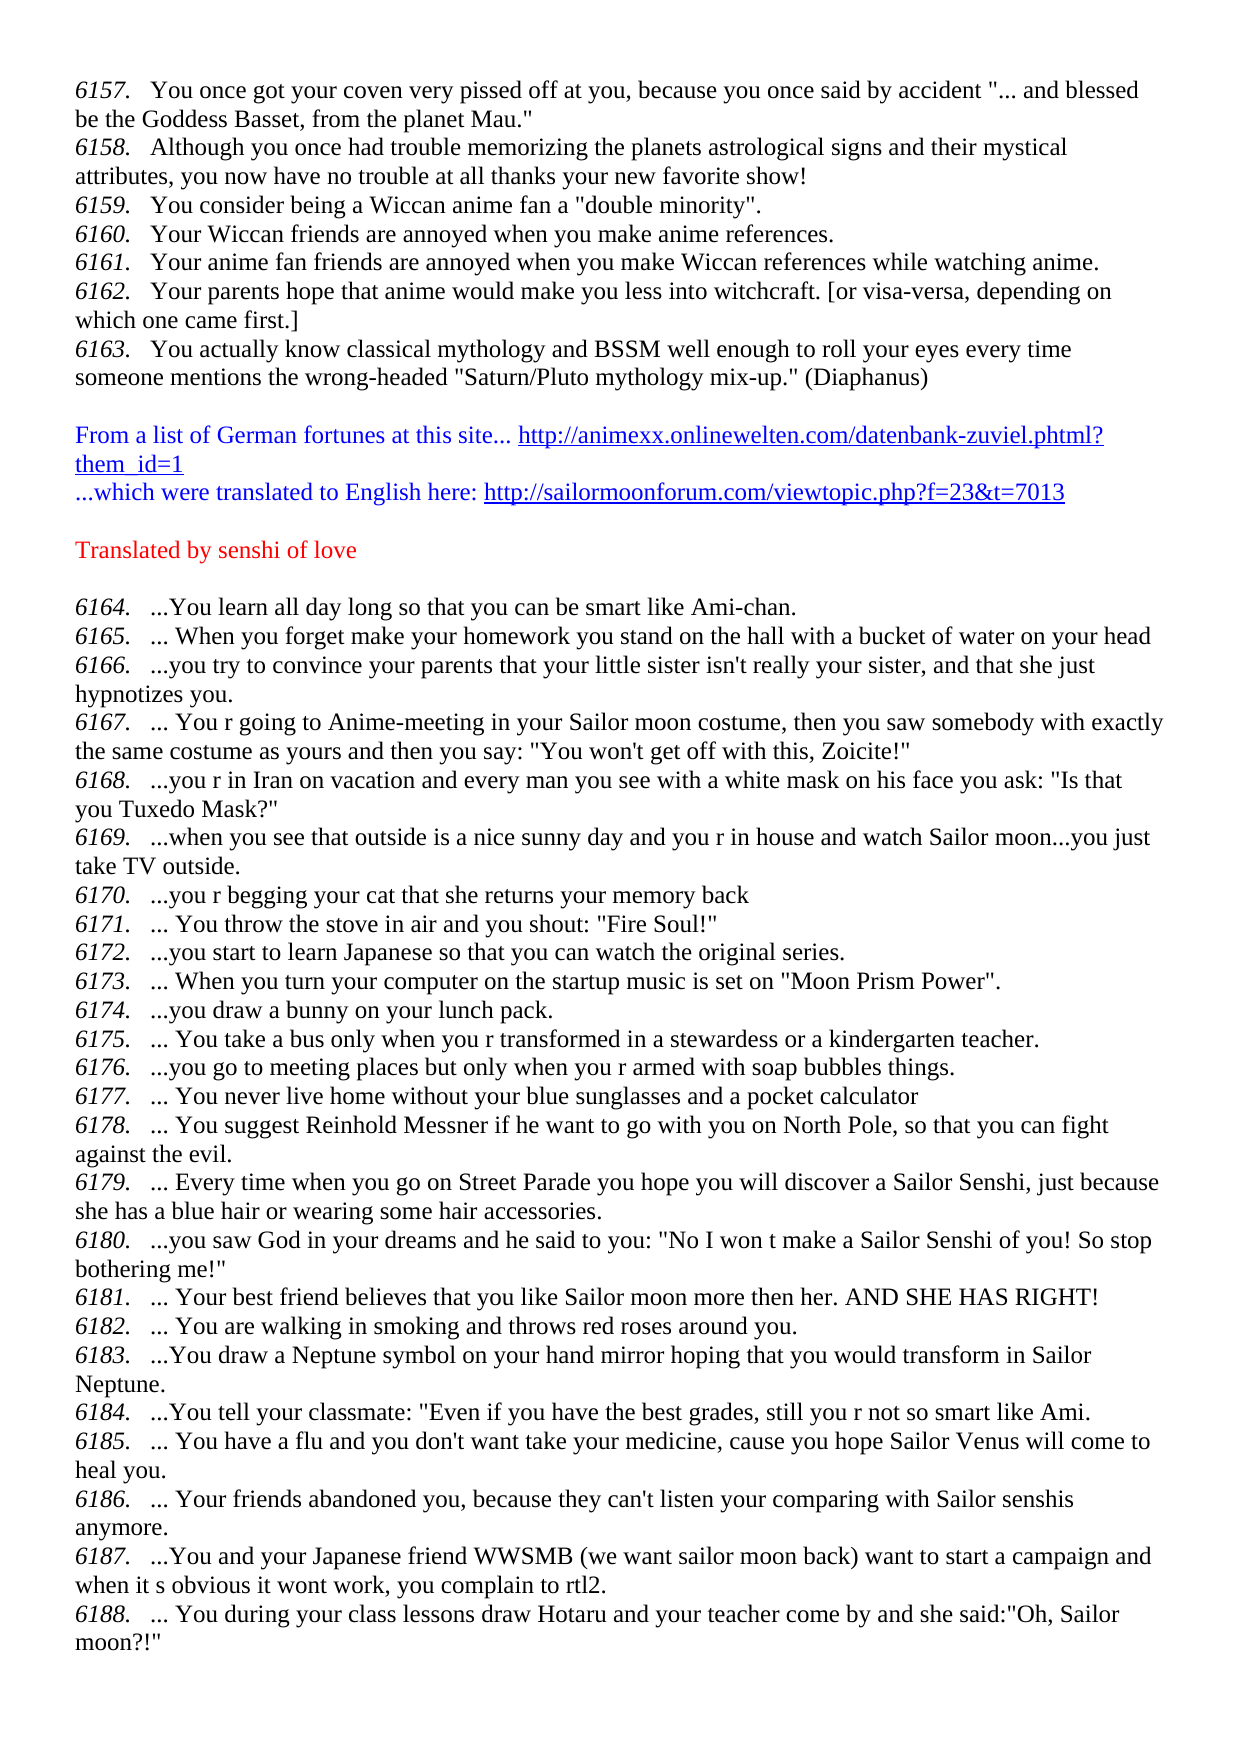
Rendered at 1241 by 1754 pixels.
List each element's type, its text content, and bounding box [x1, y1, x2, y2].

list ... Every time when you go on Street Parade you hope you will discover a Sailor Senshi, just because she has a blue hair or wearing some hair accessories. [75, 1167, 1165, 1225]
list ... You are walking in smoking and throws red roses around you. [75, 1311, 1165, 1340]
list ...you r begging your cat that she returns your memory back [75, 880, 1165, 909]
list You consider being a Wiccan anime fan a "double minority". [75, 190, 1165, 219]
list ... When you turn your computer on the startup music is set on "Moon Prism Power". [75, 966, 1165, 995]
list Your Wiccan friends are annoyed when you make anime references. [75, 219, 1165, 247]
list Your parents hope that anime would make you less into witchcraft. [or visa-versa, depending on which one came first.] [75, 276, 1165, 334]
list You actually know classical mythology and BSSM well enough to roll your eyes every time someone mentions the wrong-headed "Saturn/Pluto mythology mix-up." (Diaphanus) [75, 334, 1165, 391]
list ...You and your Japanese friend WWSMB (we want sailor moon back) want to start a campaign and when it s obvious it wont work, you complain to rtl2. [75, 1541, 1165, 1599]
text Translated by senshi of love [75, 535, 1165, 564]
list ... When you forget make your homework you stand on the hall with a bucket of water on your head [75, 621, 1165, 650]
list ...You tell your classmate: "Even if you have the best grades, still you r not so smart like Ami. [75, 1397, 1165, 1426]
list ... You throw the stove in air and you shout: "Fire Soul!" [75, 909, 1165, 937]
list You once got your coven very pissed off at you, because you once said by accident "... and blessed be the Goddess Basset, from the planet Mau." [75, 75, 1165, 132]
list ... You suggest Reinhold Messner if he want to go with you on North Pole, so that you can fight against the evil. [75, 1110, 1165, 1167]
list ... You r going to Anime-meeting in your Sailor moon costume, then you saw somebody with exactly the same costume as yours and then you say: "You won't get off with this, Zoicite!" [75, 707, 1165, 765]
list Although you once had trouble memorizing the planets astrological signs and their mystical attributes, you now have no trouble at all thanks your new favorite show! [75, 132, 1165, 190]
list ... Your best friend believes that you like Sailor moon more then her. AND SHE HAS RIGHT! [75, 1282, 1165, 1311]
list ... You never live home without your blue sunglasses and a pocket calculator [75, 1081, 1165, 1110]
text From a list of German fortunes at this site... http://animexx.onlinewelten.com/datenbank-zuviel.phtml?them_id=1 [75, 420, 1165, 477]
list ... You have a flu and you don't want take your medicine, cause you hope Sailor Venus will come to heal you. [75, 1426, 1165, 1484]
list ...You draw a Neptune symbol on your hand mirror hoping that you would transform in Sailor Neptune. [75, 1340, 1165, 1397]
text ...which were translated to English here: http://sailormoonforum.com/viewtopic.php?f=23&t=7013 [75, 477, 1165, 506]
list ... Your friends abandoned you, because they can't listen your comparing with Sailor senshis anymore. [75, 1484, 1165, 1541]
list ...you try to convince your parents that your little sister isn't really your sister, and that she just hypnotizes you. [75, 650, 1165, 707]
list ...you go to meeting places but only when you r armed with soap bubbles things. [75, 1052, 1165, 1081]
list ...you start to learn Japanese so that you can watch the original series. [75, 937, 1165, 966]
list ...You learn all day long so that you can be smart like Ami-chan. [75, 592, 1165, 621]
list ...you draw a bunny on your lunch pack. [75, 995, 1165, 1024]
list ...you saw God in your dreams and he said to you: "No I won t make a Sailor Senshi of you! So stop bothering me!" [75, 1225, 1165, 1282]
list ... You take a bus only when you r transformed in a stewardess or a kindergarten teacher. [75, 1024, 1165, 1052]
list ...when you see that outside is a nice sunny day and you r in house and watch Sailor moon...you just take TV outside. [75, 822, 1165, 880]
list ... You during your class lessons draw Hotaru and your teacher come by and she said:"Oh, Sailor moon?!" [75, 1599, 1165, 1656]
list Your anime fan friends are annoyed when you make Wiccan references while watching anime. [75, 247, 1165, 276]
list ...you r in Iran on vacation and every man you see with a white mask on his face you ask: "Is that you Tuxedo Mask?" [75, 765, 1165, 822]
